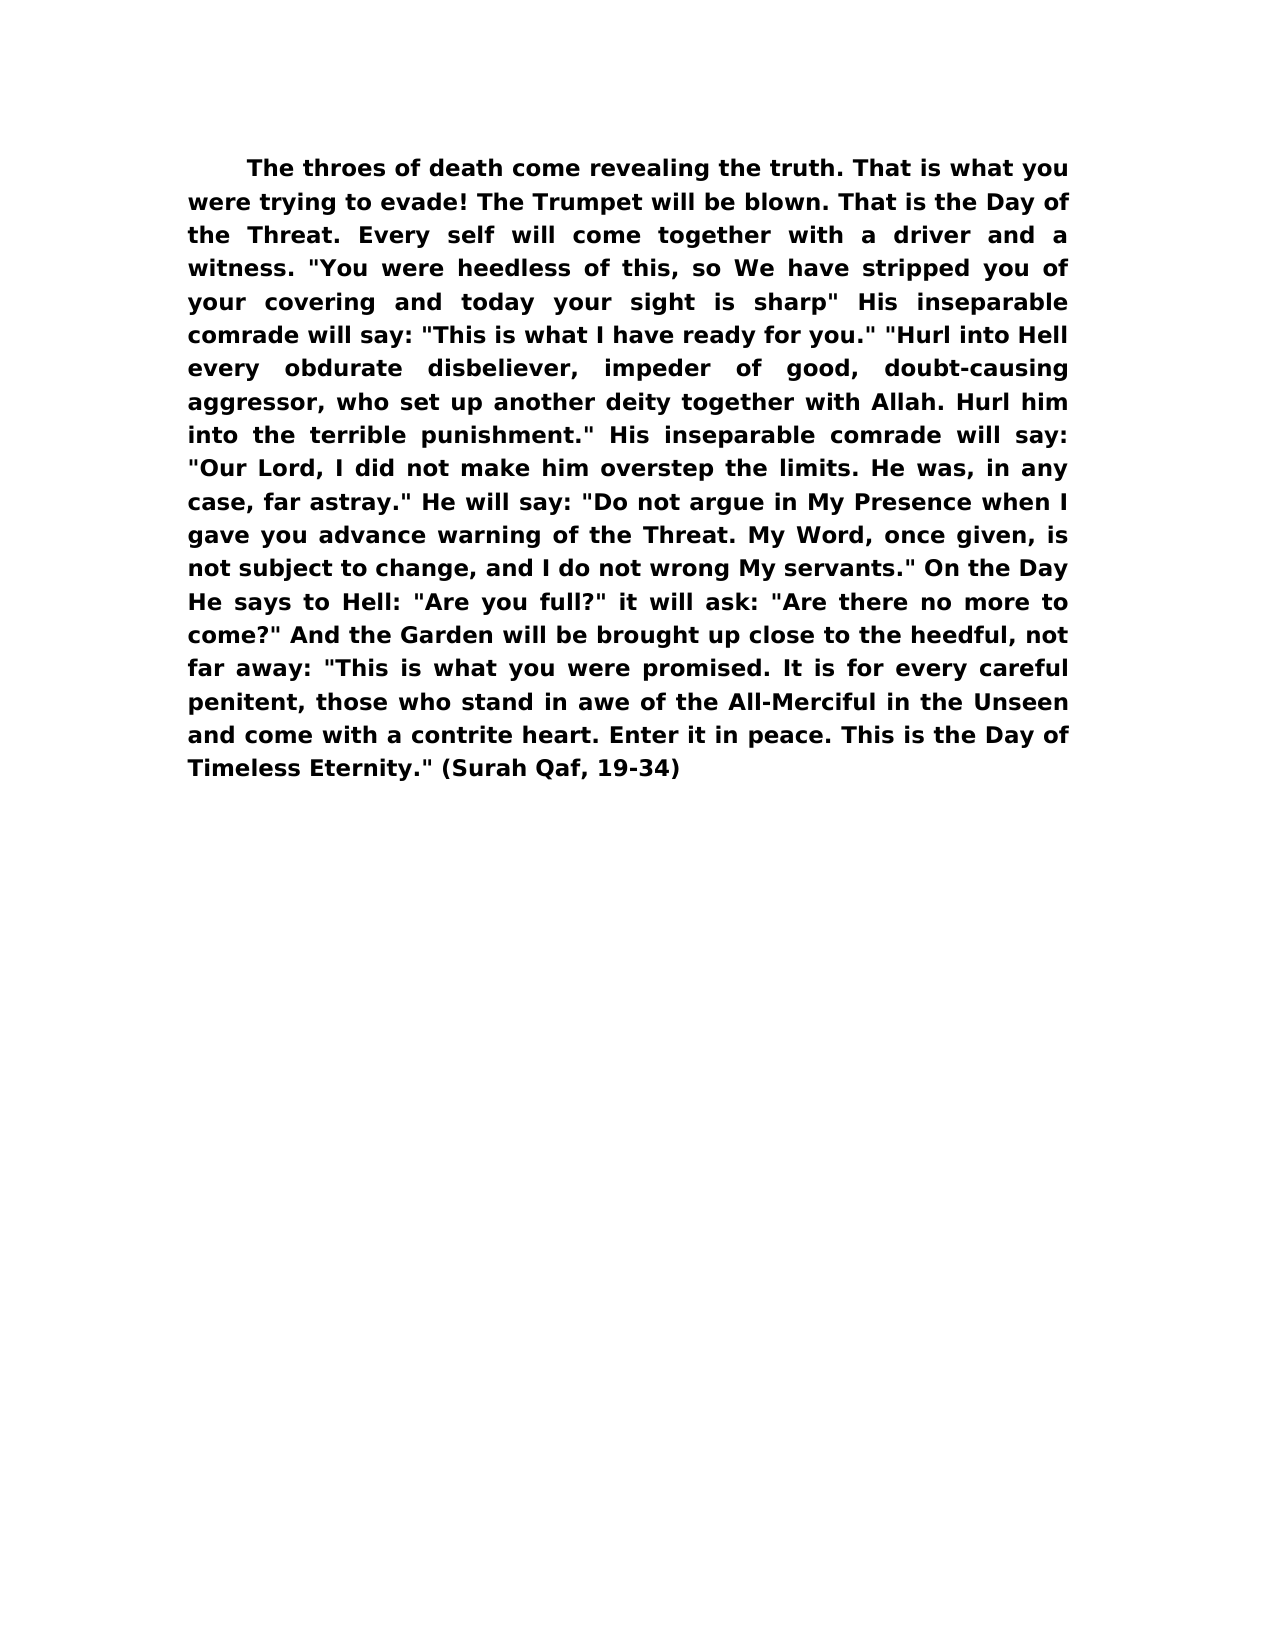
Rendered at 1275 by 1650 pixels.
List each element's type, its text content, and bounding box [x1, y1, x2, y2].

text The throes of death come revealing the truth. That is what you were trying to evade! The Trumpet will be blown. That is the Day of the Threat. Every self will come together with a driver and a witness. "You were heedless of this, so We have stripped you of your covering and today your sight is sharp" His inseparable comrade will say: "This is what I have ready for you." "Hurl into Hell every obdurate disbeliever, impeder of good, doubt-causing aggressor, who set up another deity together with Allah. Hurl him into the terrible punishment." His inseparable comrade will say: "Our Lord, I did not make him overstep the limits. He was, in any case, far astray." He will say: "Do not argue in My Presence when I gave you advance warning of the Threat. My Word, once given, is not subject to change, and I do not wrong My servants." On the Day He says to Hell: "Are you full?" it will ask: "Are there no more to come?" And the Garden will be brought up close to the heedful, not far away: "This is what you were promised. It is for every careful penitent, those who stand in awe of the All-Merciful in the Unseen and come with a contrite heart. Enter it in peace. This is the Day of Timeless Eternity." (Surah Qaf, 19-34) [187, 150, 1070, 783]
